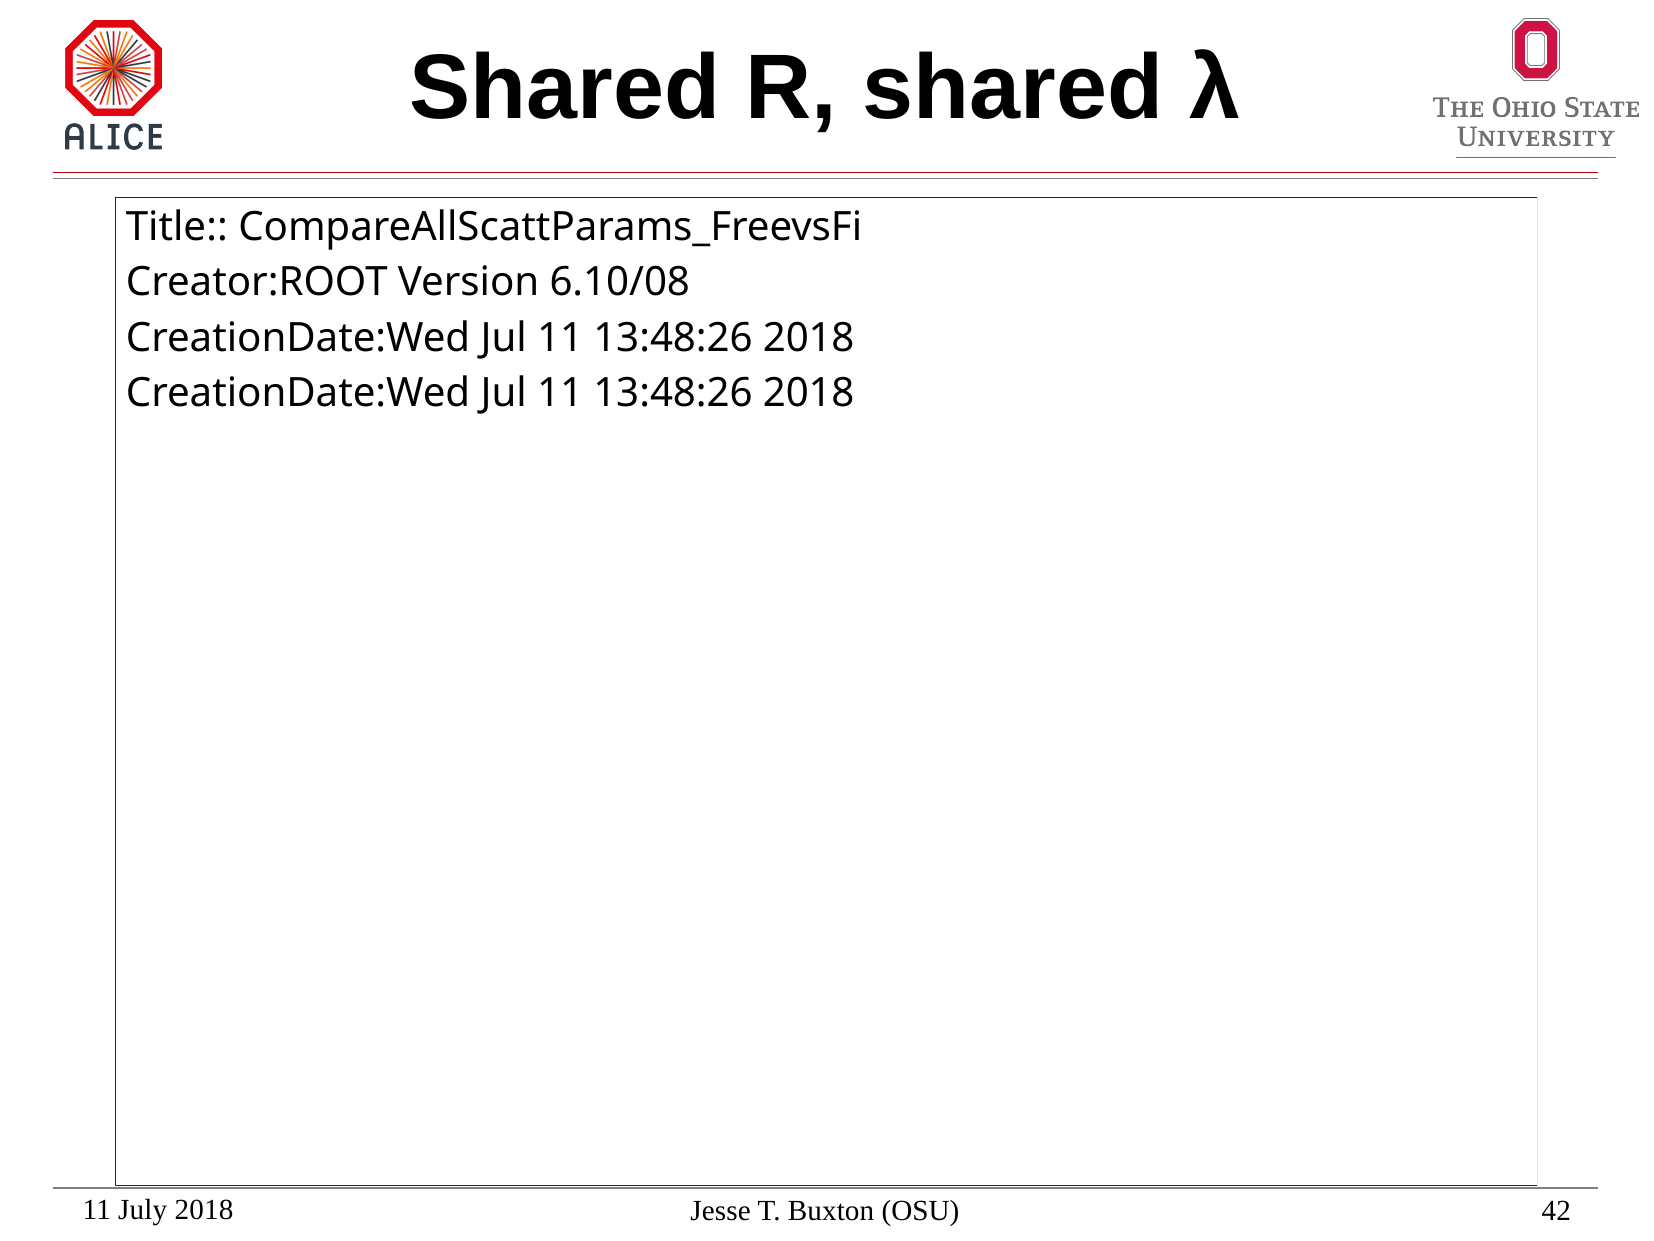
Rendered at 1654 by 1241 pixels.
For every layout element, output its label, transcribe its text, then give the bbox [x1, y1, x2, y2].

picture [65, 20, 137, 150]
title Shared R, shared λ [137, 1, 1513, 172]
picture [1513, 5, 1642, 171]
picture [112, 195, 1538, 1186]
